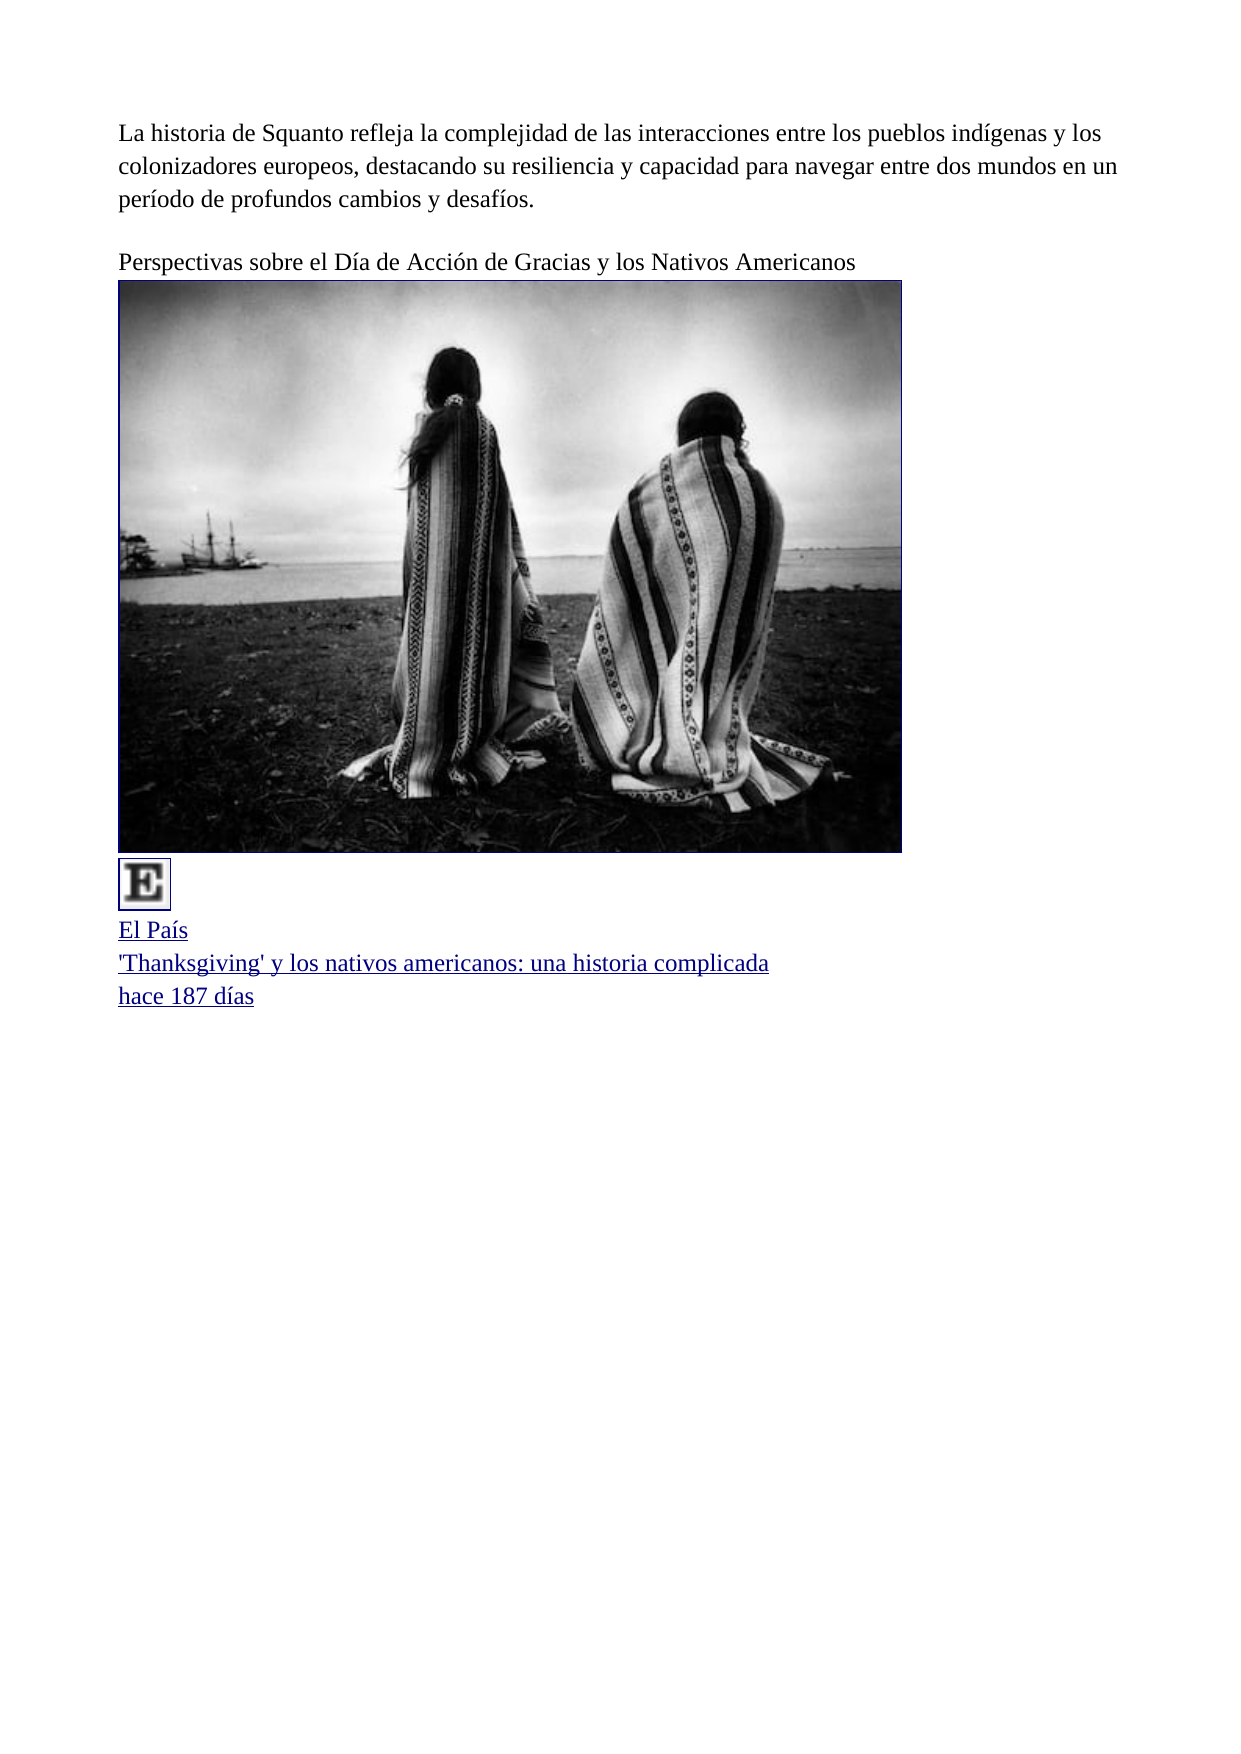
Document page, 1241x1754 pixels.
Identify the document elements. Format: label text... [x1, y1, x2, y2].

text Perspectivas sobre el Día de Acción de Gracias y los Nativos Americanos [118, 247, 1122, 275]
text El País [118, 915, 1122, 943]
text 'Thanksgiving' y los nativos americanos: una historia complicada [118, 948, 1122, 977]
picture [120, 859, 170, 909]
text hace 187 días [118, 981, 1122, 1009]
picture [120, 281, 901, 852]
text La historia de Squanto refleja la complejidad de las interacciones entre los pueblos indígenas y los colonizadores europeos, destacando su resiliencia y capacidad para navegar entre dos mundos en un período de profundos cambios y desafíos. [118, 118, 1122, 213]
